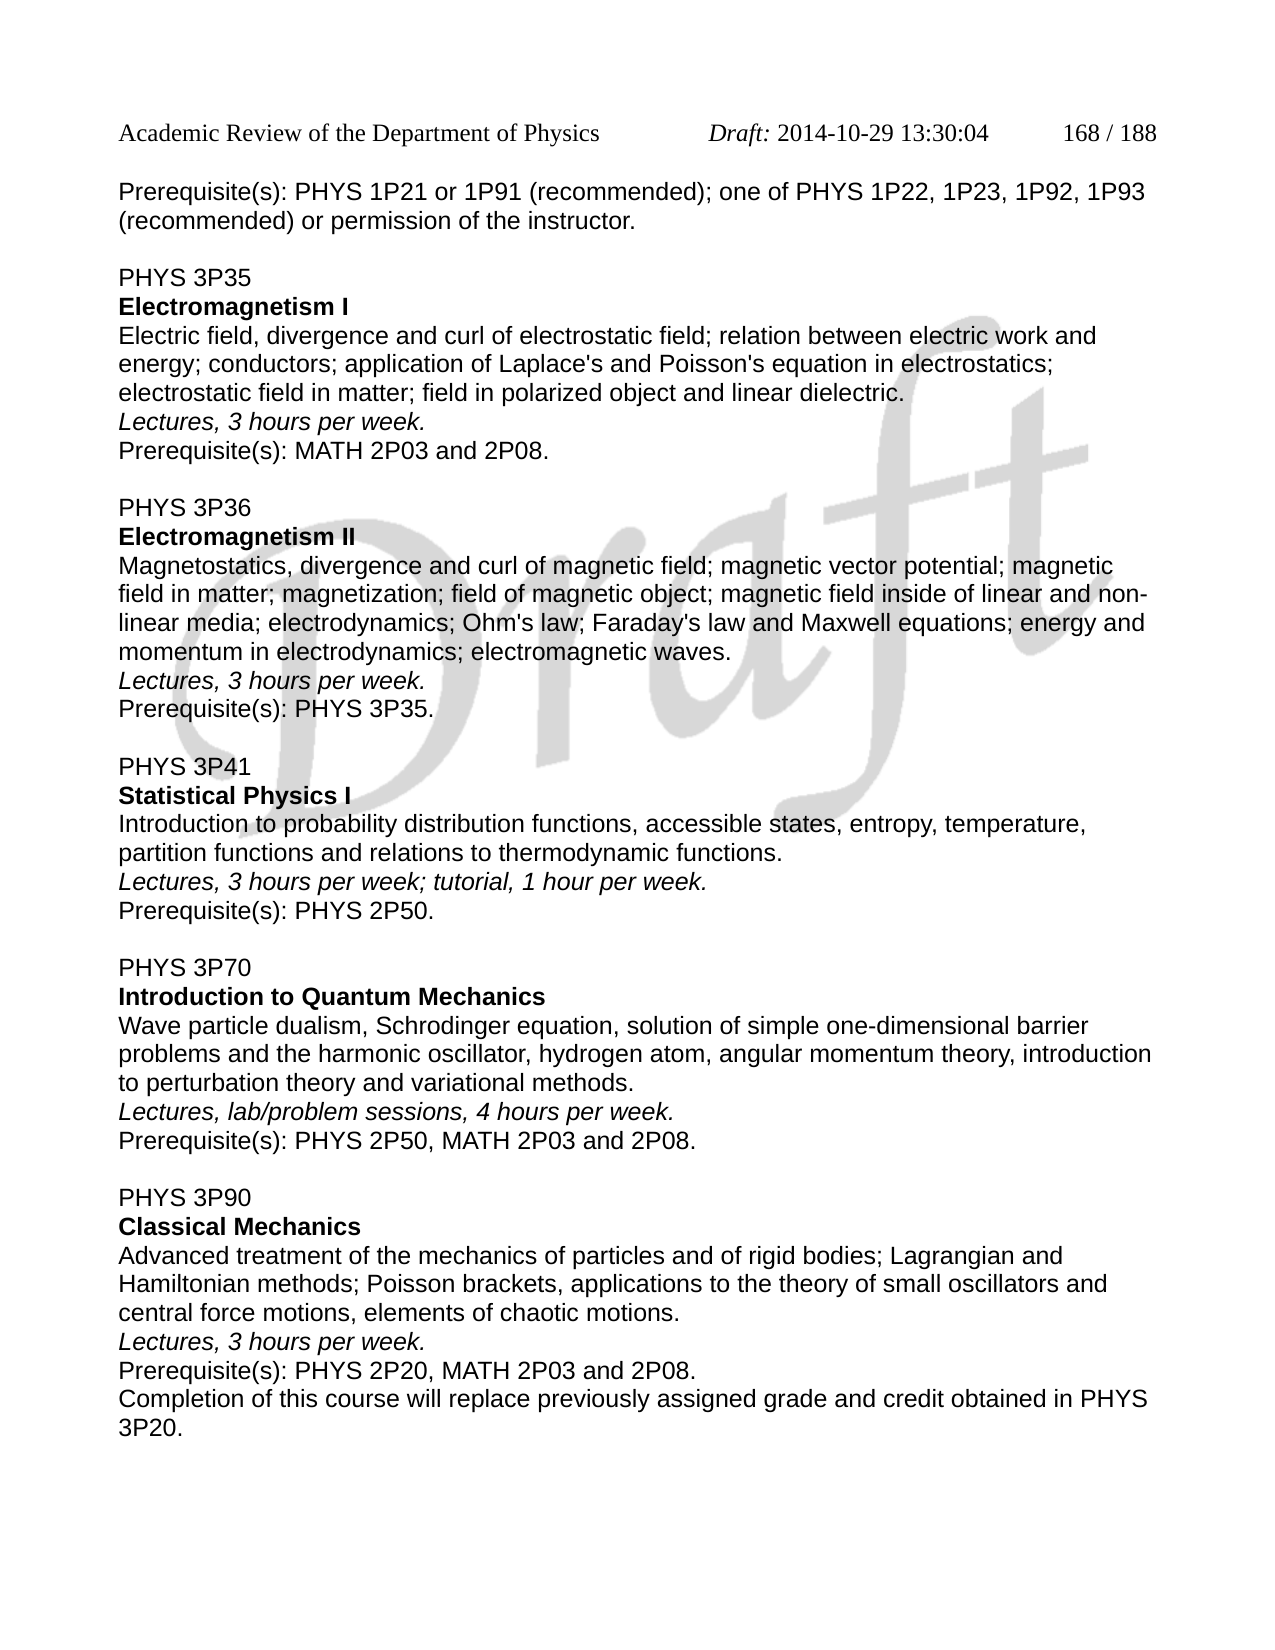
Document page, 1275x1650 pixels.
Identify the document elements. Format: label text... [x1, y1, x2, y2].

text Prerequisite(s): PHYS 1P21 or 1P91 (recommended); one of PHYS 1P22, 1P23, 1P92, 1P93 (recommended) or permission of the instructor. PHYS 3P35 Electromagnetism I Electric field, divergence and curl of electrostatic field; relation between electric work and energy; conductors; application of Laplace's and Poisson's equation in electrostatics; electrostatic field in matter; field in polarized object and linear dielectric. Lectures, 3 hours per week. Prerequisite(s): MATH 2P03 and 2P08. PHYS 3P36 Electromagnetism II Magnetostatics, divergence and curl of magnetic field; magnetic vector potential; magnetic field in matter; magnetization; field of magnetic object; magnetic field inside of linear and non-linear media; electrodynamics; Ohm's law; Faraday's law and Maxwell equations; energy and momentum in electrodynamics; electromagnetic waves. Lectures, 3 hours per week. Prerequisite(s): PHYS 3P35. PHYS 3P41 Statistical Physics I Introduction to probability distribution functions, accessible states, entropy, temperature, partition functions and relations to thermodynamic functions. Lectures, 3 hours per week; tutorial, 1 hour per week. Prerequisite(s): PHYS 2P50. PHYS 3P70 Introduction to Quantum Mechanics Wave particle dualism, Schrodinger equation, solution of simple one-dimensional barrier problems and the harmonic oscillator, hydrogen atom, angular momentum theory, introduction to perturbation theory and variational methods. Lectures, lab/problem sessions, 4 hours per week. Prerequisite(s): PHYS 2P50, MATH 2P03 and 2P08. PHYS 3P90 Classical Mechanics Advanced treatment of the mechanics of particles and of rigid bodies; Lagrangian and Hamiltonian methods; Poisson brackets, applications to the theory of small oscillators and central force motions, elements of chaotic motions. Lectures, 3 hours per week. Prerequisite(s): PHYS 2P20, MATH 2P03 and 2P08. Completion of this course will replace previously assigned grade and credit obtained in PHYS 3P20. [118, 177, 1157, 1442]
picture [118, 118, 1157, 177]
picture [118, 1442, 1157, 1532]
